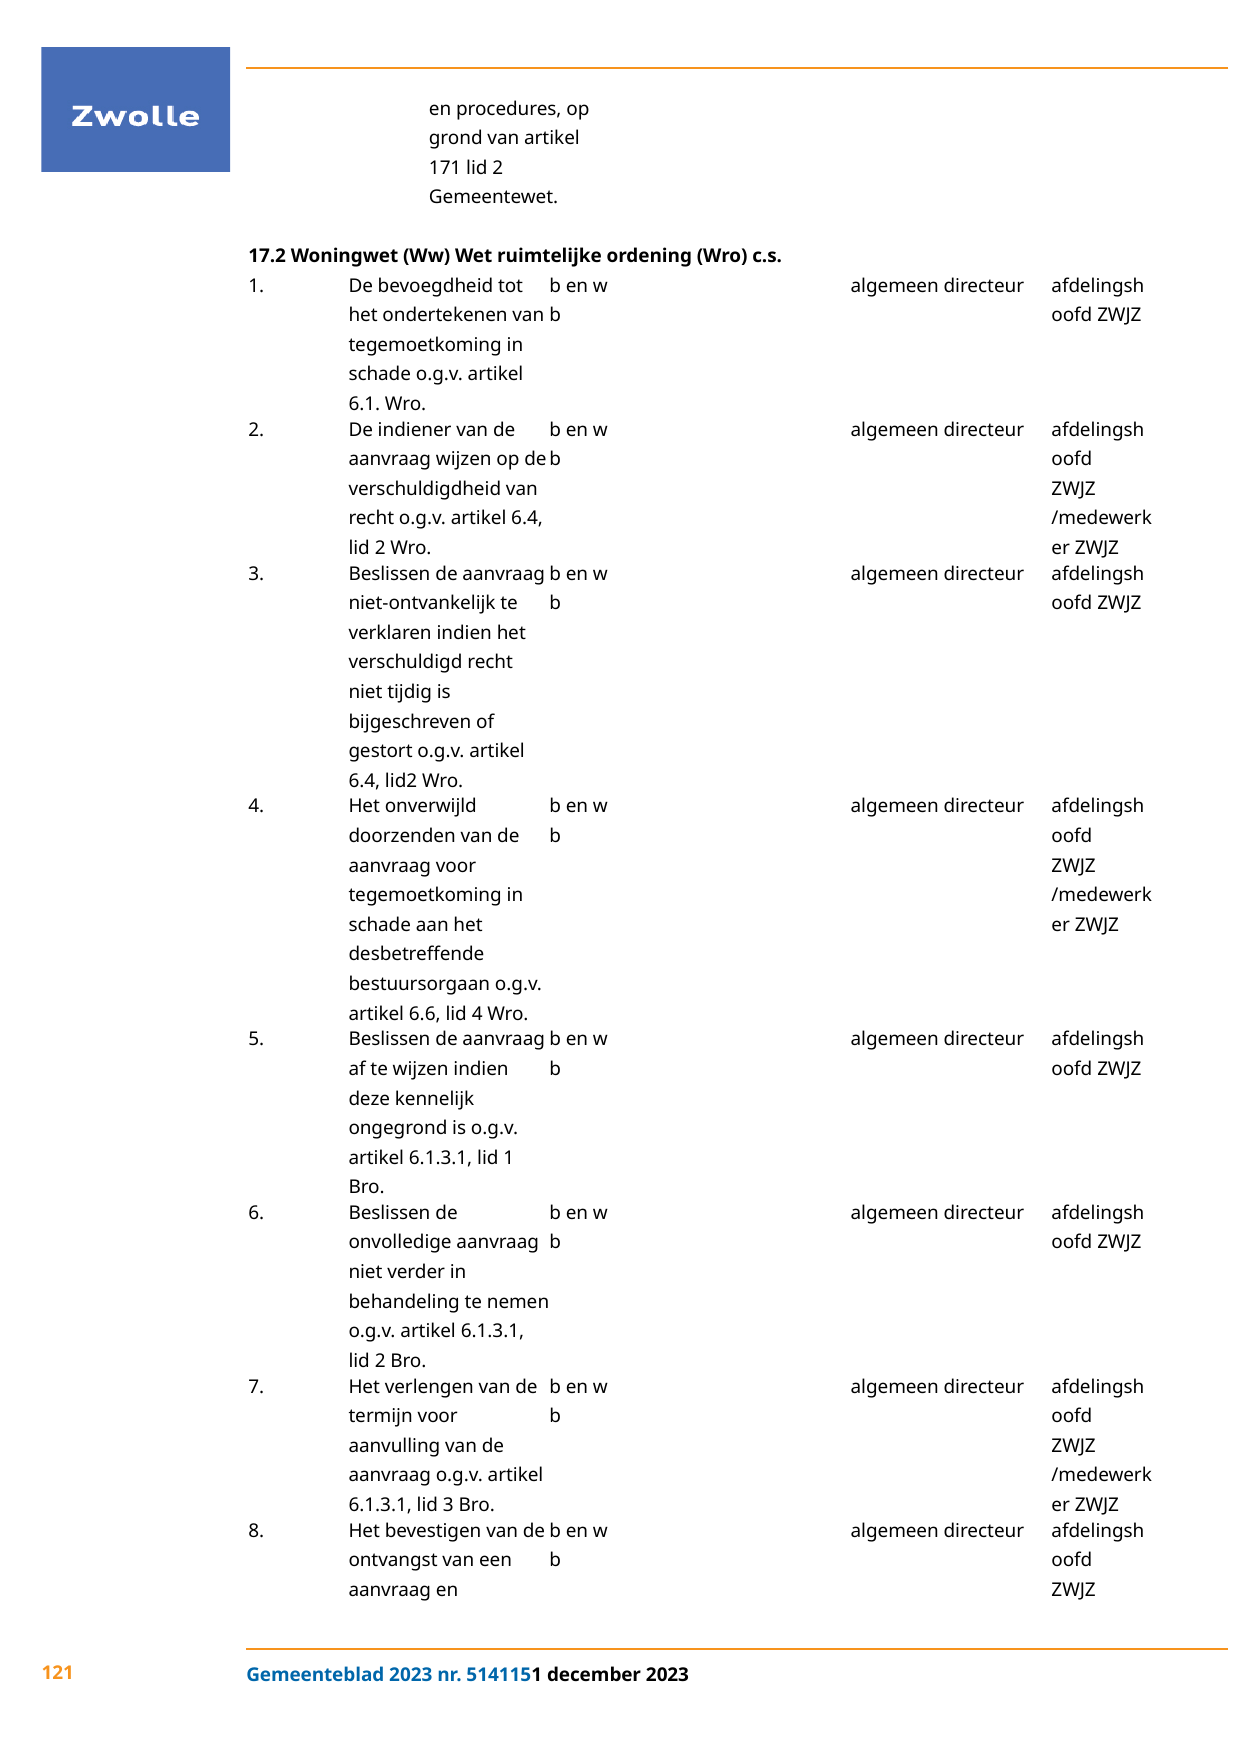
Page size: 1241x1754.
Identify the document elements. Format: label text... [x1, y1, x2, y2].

table_cell algemeen directeur [850, 416, 1051, 560]
table_cell 7. [248, 1373, 348, 1517]
table_cell De indiener van de aanvraag wijzen op de verschuldigdheid van recht o.g.v. artikel 6.4, lid 2 Wro. [348, 416, 549, 560]
table_cell afdelingshoofd ZWJZ [1051, 560, 1152, 793]
table_cell afdelingshoofd ZWJZ [1051, 1026, 1152, 1199]
table_header b en w b [549, 272, 850, 416]
table_cell 5. [248, 1026, 348, 1199]
table_cell b en w b [549, 560, 850, 793]
table_cell algemeen directeur [850, 560, 1051, 793]
table_cell 4. [248, 793, 348, 1026]
table_cell en procedures, op grond van artikel 171 lid 2 Gemeentewet. [429, 95, 609, 209]
table_cell [790, 95, 971, 209]
table_cell afdelingshoofd ZWJZ /medewerker ZWJZ [1051, 416, 1152, 560]
table_header afdelingshoofd ZWJZ [1051, 272, 1152, 416]
table_cell b en w b [549, 416, 850, 560]
table_cell b en w b [549, 793, 850, 1026]
table_cell 8. [248, 1517, 348, 1602]
table_cell Het onverwijld doorzenden van de aanvraag voor tegemoetkoming in schade aan het desbetreffende bestuursorgaan o.g.v. artikel 6.6, lid 4 Wro. [348, 793, 549, 1026]
table_cell algemeen directeur [850, 1199, 1051, 1373]
text 17.2 Woningwet (Ww) Wet ruimtelijke ordening (Wro) c.s. [248, 242, 1152, 268]
table_cell b en w b [549, 1026, 850, 1199]
table_cell b en w b [549, 1199, 850, 1373]
table_cell b en w b [549, 1517, 850, 1602]
table_cell algemeen directeur [850, 1517, 1051, 1602]
table_cell Beslissen de aanvraag niet-ontvankelijk te verklaren indien het verschuldigd recht niet tijdig is bijgeschreven of gestort o.g.v. artikel 6.4, lid2 Wro. [348, 560, 549, 793]
table_cell algemeen directeur [850, 1026, 1051, 1199]
table_cell afdelingshoofd ZWJZ [1051, 1199, 1152, 1373]
table_cell Beslissen de aanvraag af te wijzen indien deze kennelijk ongegrond is o.g.v. artikel 6.1.3.1, lid 1 Bro. [348, 1026, 549, 1199]
table_cell b en w b [549, 1373, 850, 1517]
table_cell afdelingshoofd ZWJZ /medewerker ZWJZ [1051, 793, 1152, 1026]
table_cell [248, 95, 429, 209]
table_cell [609, 95, 790, 209]
table_header 1. [248, 272, 348, 416]
table_cell afdelingshoofd ZWJZ [1051, 1517, 1152, 1602]
table_cell 3. [248, 560, 348, 793]
table_header algemeen directeur [850, 272, 1051, 416]
picture [41, 47, 231, 172]
table_cell 6. [248, 1199, 348, 1373]
table_cell afdelingshoofd ZWJZ /medewerker ZWJZ [1051, 1373, 1152, 1517]
table_header De bevoegdheid tot het ondertekenen van tegemoetkoming in schade o.g.v. artikel 6.1. Wro. [348, 272, 549, 416]
table_cell Beslissen de onvolledige aanvraag niet verder in behandeling te nemen o.g.v. artikel 6.1.3.1, lid 2 Bro. [348, 1199, 549, 1373]
table_cell algemeen directeur [850, 1373, 1051, 1517]
table_cell [971, 95, 1152, 209]
table_cell 2. [248, 416, 348, 560]
table_cell Het bevestigen van de ontvangst van een aanvraag en [348, 1517, 549, 1602]
table_cell Het verlengen van de termijn voor aanvulling van de aanvraag o.g.v. artikel 6.1.3.1, lid 3 Bro. [348, 1373, 549, 1517]
table_cell algemeen directeur [850, 793, 1051, 1026]
